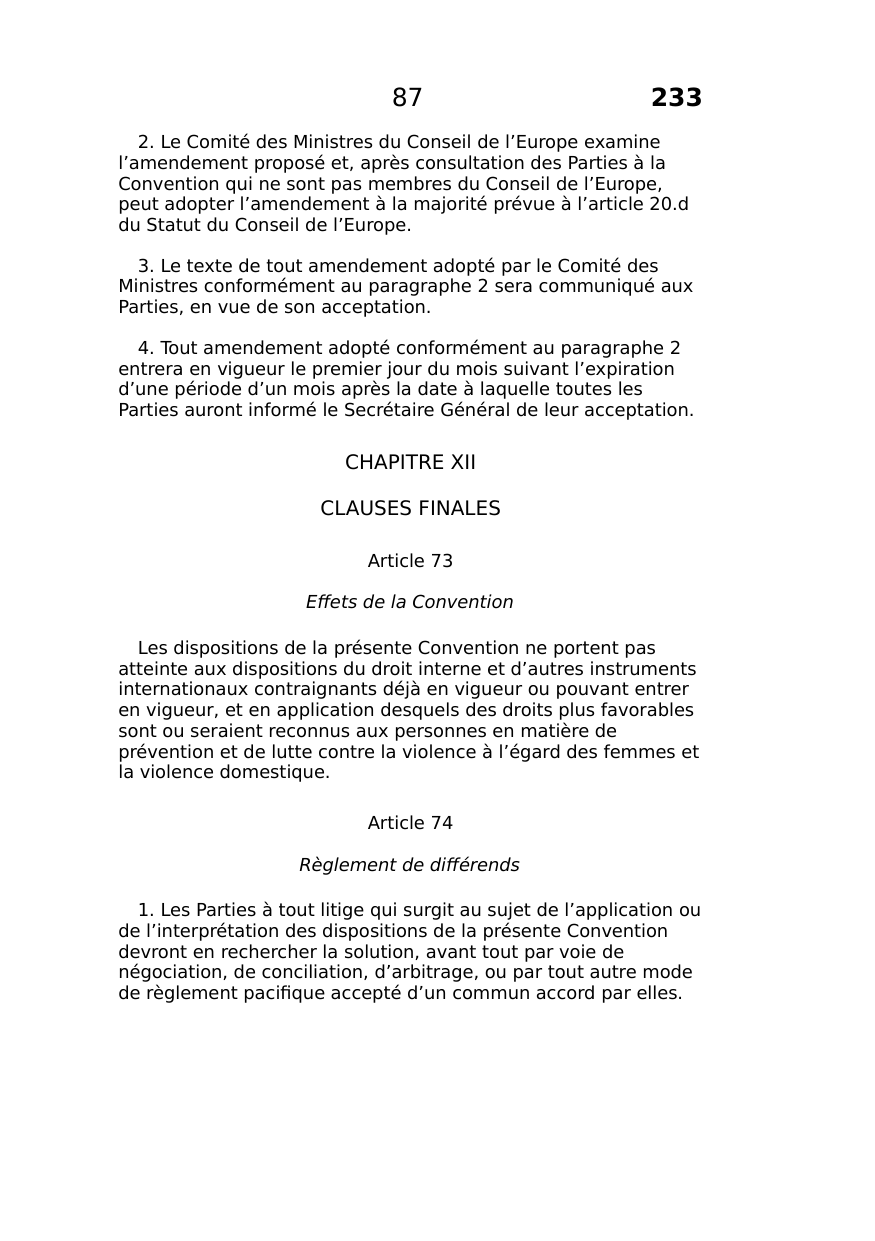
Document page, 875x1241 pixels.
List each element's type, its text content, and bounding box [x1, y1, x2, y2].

text Les dispositions de la présente Convention ne portent pas atteinte aux dispositions du droit interne et d’autres instruments internationaux contraignants déjà en vigueur ou pouvant entrer en vigueur, et en application desquels des droits plus favorables sont ou seraient reconnus aux personnes en matière de prévention et de lutte contre la violence à l’égard des femmes et la violence domestique. [118, 638, 703, 783]
text 2. Le Comité des Ministres du Conseil de l’Europe examine l’amendement proposé et, après consultation des Parties à la Convention qui ne sont pas membres du Conseil de l’Europe, peut adopter l’amendement à la majorité prévue à l’article 20.d du Statut du Conseil de l’Europe. [118, 132, 703, 236]
text 4. Tout amendement adopté conformément au paragraphe 2 entrera en vigueur le premier jour du mois suivant l’expiration d’une période d’un mois après la date à laquelle toutes les Parties auront informé le Secrétaire Général de leur acceptation. [118, 338, 703, 421]
subtitle Article 73 Effets de la Convention [118, 551, 703, 613]
subtitle CHAPITRE XII CLAUSES FINALES [118, 451, 703, 521]
text 1. Les Parties à tout litige qui surgit au sujet de l’application ou de l’interprétation des dispositions de la présente Convention devront en rechercher la solution, avant tout par voie de négociation, de conciliation, d’arbitrage, ou par tout autre mode de règlement pacifique accepté d’un commun accord par elles. [118, 900, 703, 1004]
subtitle Article 74 Règlement de différends [118, 813, 703, 875]
text 3. Le texte de tout amendement adopté par le Comité des Ministres conformément au paragraphe 2 sera communiqué aux Parties, en vue de son acceptation. [118, 256, 703, 318]
